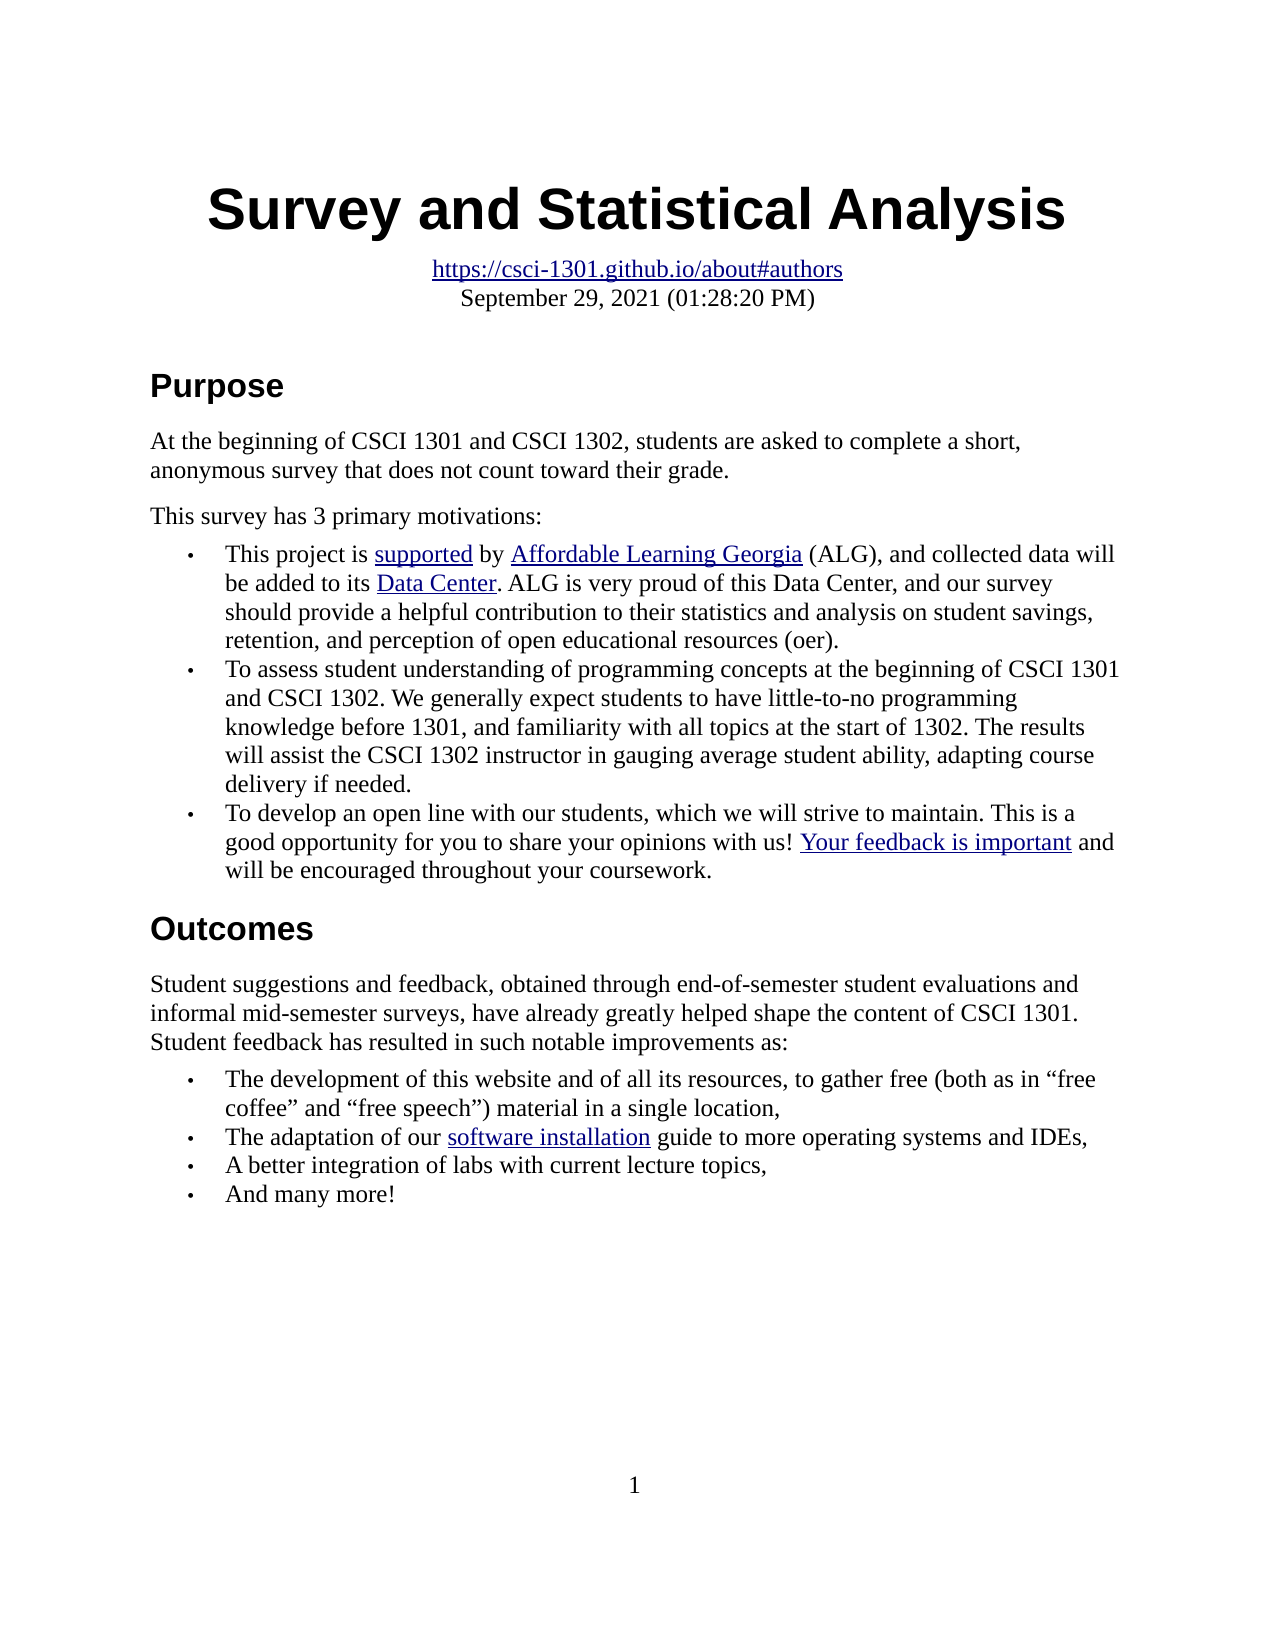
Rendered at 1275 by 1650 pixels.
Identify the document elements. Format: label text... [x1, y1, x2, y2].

subtitle Purpose [150, 366, 1125, 404]
list And many more! [187, 1179, 1125, 1208]
title Survey and Statistical Analysis [150, 175, 1125, 242]
list A better integration of labs with current lecture topics, [187, 1151, 1125, 1179]
text September 29, 2021 (01:28:20 PM) [150, 283, 1125, 312]
list The adaptation of our software installation guide to more operating systems and IDEs, [187, 1122, 1125, 1151]
text https://csci-1301.github.io/about#authors [150, 254, 1125, 283]
list The development of this website and of all its resources, to gather free (both as in “free coffee” and “free speech”) material in a single location, [187, 1064, 1125, 1122]
text This survey has 3 primary motivations: [150, 501, 1125, 530]
subtitle Outcomes [150, 909, 1125, 948]
text At the beginning of CSCI 1301 and CSCI 1302, students are asked to complete a short, anonymous survey that does not count toward their grade. [150, 426, 1125, 483]
list To assess student understanding of programming concepts at the beginning of CSCI 1301 and CSCI 1302. We generally expect students to have little-to-no programming knowledge before 1301, and familiarity with all topics at the start of 1302. The results will assist the CSCI 1302 instructor in gauging average student ability, adapting course delivery if needed. [187, 654, 1125, 798]
text Student suggestions and feedback, obtained through end-of-semester student evaluations and informal mid-semester surveys, have already greatly helped shape the content of CSCI 1301. Student feedback has resulted in such notable improvements as: [150, 969, 1125, 1055]
list To develop an open line with our students, which we will strive to maintain. This is a good opportunity for you to share your opinions with us! Your feedback is important and will be encouraged throughout your coursework. [187, 798, 1125, 884]
list This project is supported by Affordable Learning Georgia (ALG), and collected data will be added to its Data Center. ALG is very proud of this Data Center, and our survey should provide a helpful contribution to their statistics and analysis on student savings, retention, and perception of open educational resources (oer). [187, 539, 1125, 654]
